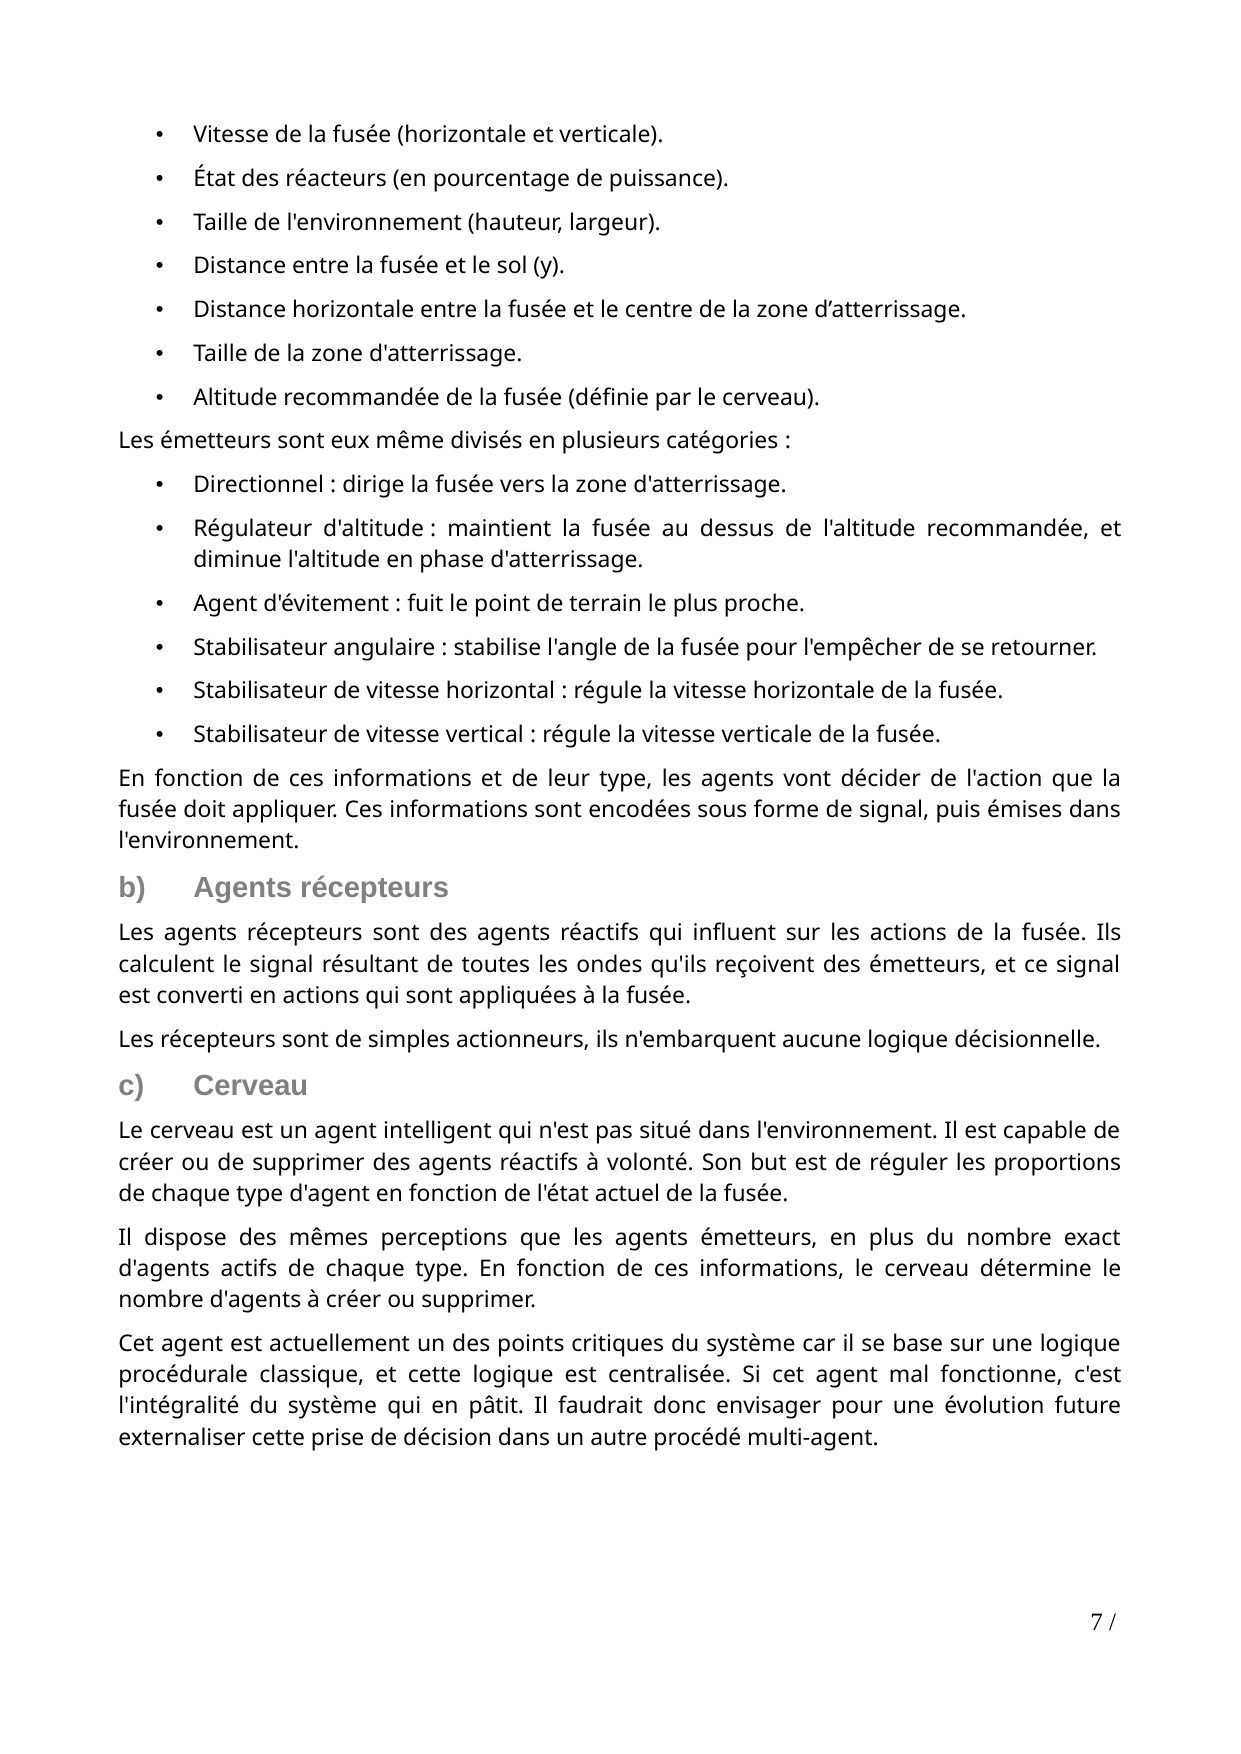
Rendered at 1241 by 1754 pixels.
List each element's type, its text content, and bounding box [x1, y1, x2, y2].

list Taille de la zone d'atterrissage. [156, 337, 1122, 368]
list Taille de l'environnement (hauteur, largeur). [156, 206, 1122, 237]
text Il dispose des mêmes perceptions que les agents émetteurs, en plus du nombre exact d'agents actifs de chaque type. En fonction de ces informations, le cerveau détermine le nombre d'agents à créer ou supprimer. [118, 1221, 1122, 1314]
list État des réacteurs (en pourcentage de puissance). [156, 162, 1122, 193]
subtitle Agents récepteurs [118, 870, 1122, 904]
list Stabilisateur de vitesse horizontal : régule la vitesse horizontale de la fusée. [156, 674, 1122, 706]
subtitle Cerveau [118, 1068, 1122, 1102]
list Agent d'évitement : fuit le point de terrain le plus proche. [156, 587, 1122, 618]
list Altitude recommandée de la fusée (définie par le cerveau). [156, 381, 1122, 412]
list Stabilisateur de vitesse vertical : régule la vitesse verticale de la fusée. [156, 718, 1122, 749]
list Distance entre la fusée et le sol (y). [156, 249, 1122, 281]
list Distance horizontale entre la fusée et le centre de la zone d’atterrissage. [156, 293, 1122, 324]
text Cet agent est actuellement un des points critiques du système car il se base sur une logique procédurale classique, et cette logique est centralisée. Si cet agent mal fonctionne, c'est l'intégralité du système qui en pâtit. Il faudrait donc envisager pour une évolution future externaliser cette prise de décision dans un autre procédé multi-agent. [118, 1327, 1122, 1452]
text Les agents récepteurs sont des agents réactifs qui influent sur les actions de la fusée. Ils calculent le signal résultant de toutes les ondes qu'ils reçoivent des émetteurs, et ce signal est converti en actions qui sont appliquées à la fusée. [118, 916, 1122, 1010]
text Les émetteurs sont eux même divisés en plusieurs catégories : [118, 424, 1122, 456]
list Vitesse de la fusée (horizontale et verticale). [156, 118, 1122, 149]
text Les récepteurs sont de simples actionneurs, ils n'embarquent aucune logique décisionnelle. [118, 1022, 1122, 1054]
text Le cerveau est un agent intelligent qui n'est pas situé dans l'environnement. Il est capable de créer ou de supprimer des agents réactifs à volonté. Son but est de réguler les proportions de chaque type d'agent en fonction de l'état actuel de la fusée. [118, 1114, 1122, 1208]
text En fonction de ces informations et de leur type, les agents vont décider de l'action que la fusée doit appliquer. Ces informations sont encodées sous forme de signal, puis émises dans l'environnement. [118, 762, 1122, 856]
list Régulateur d'altitude : maintient la fusée au dessus de l'altitude recommandée, et diminue l'altitude en phase d'atterrissage. [156, 512, 1122, 574]
list Directionnel : dirige la fusée vers la zone d'atterrissage. [156, 468, 1122, 499]
list Stabilisateur angulaire : stabilise l'angle de la fusée pour l'empêcher de se retourner. [156, 631, 1122, 662]
